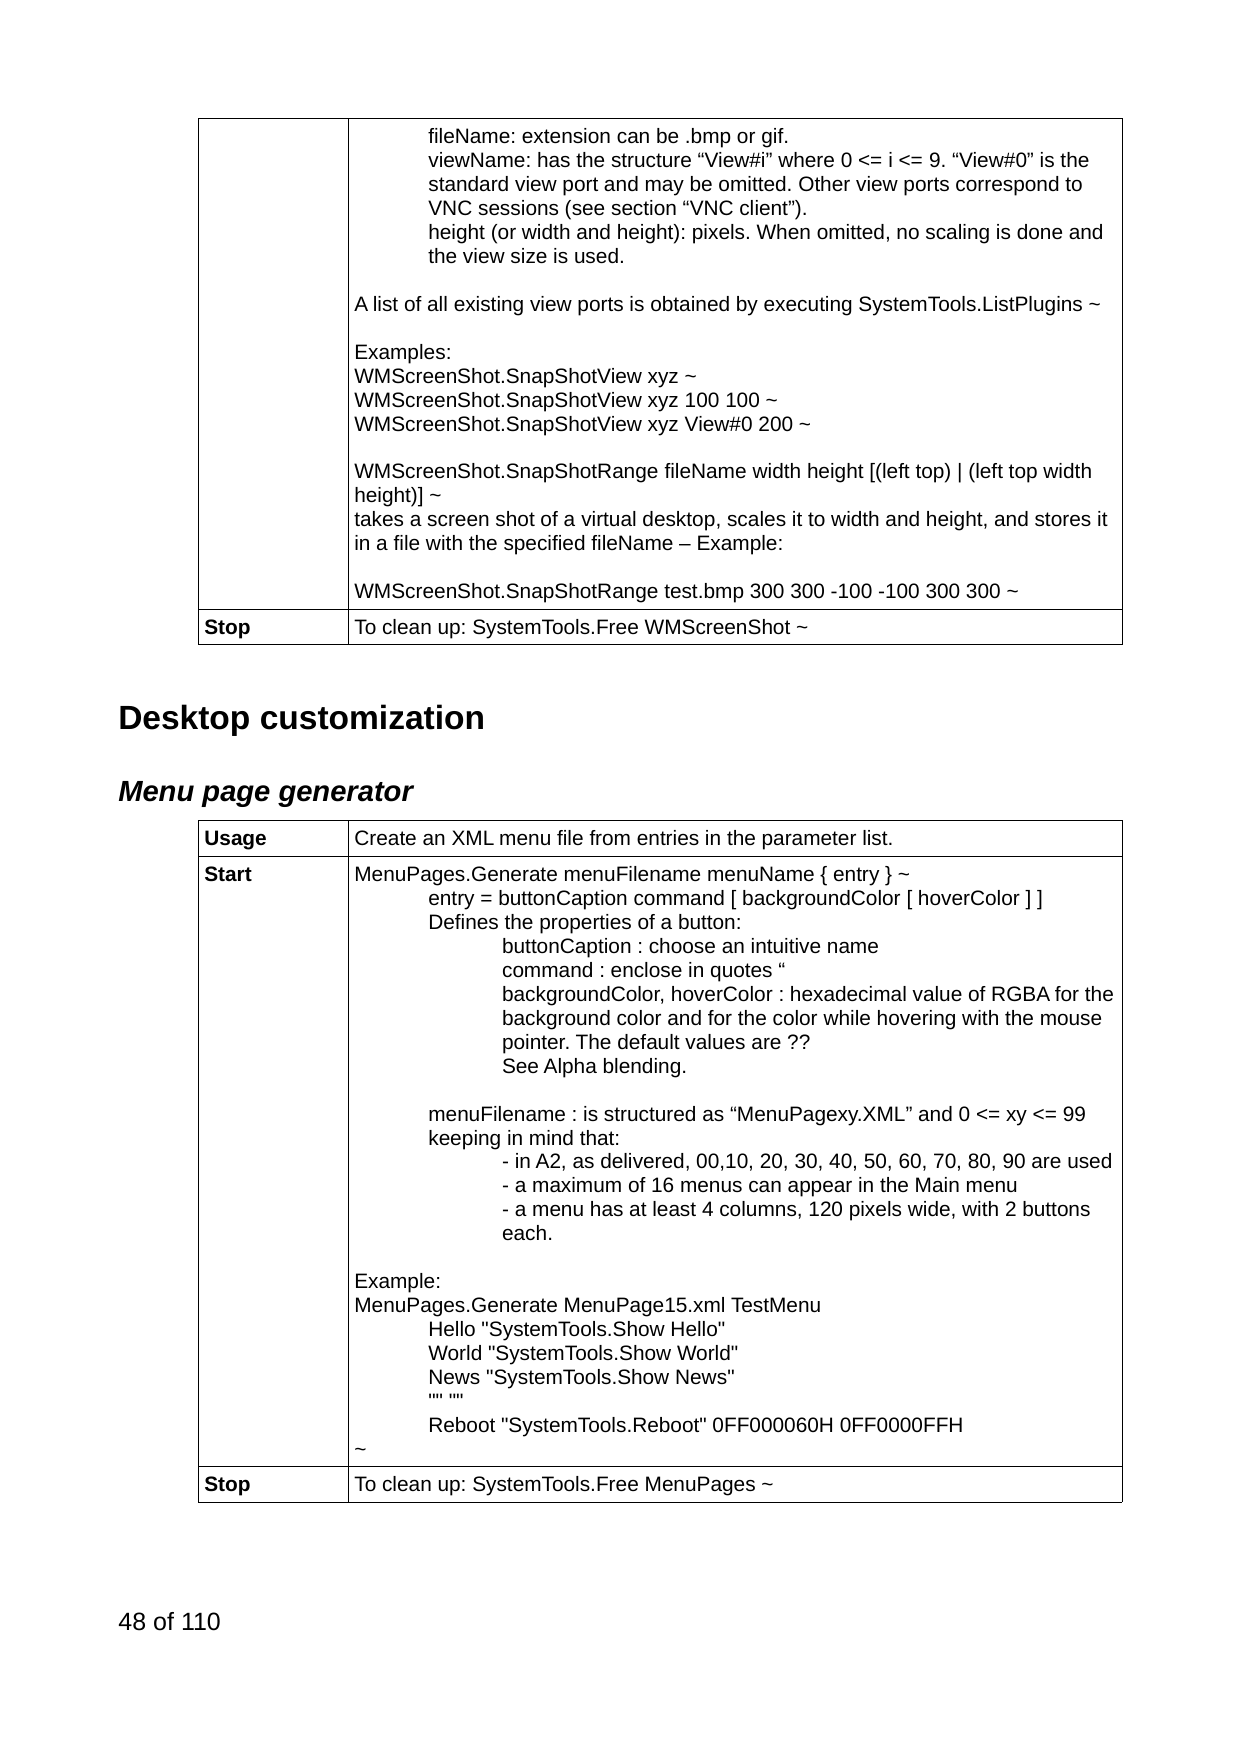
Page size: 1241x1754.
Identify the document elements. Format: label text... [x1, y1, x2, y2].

subtitle Menu page generator [118, 774, 1122, 808]
table_cell [199, 119, 348, 609]
table_header Create an XML menu file from entries in the parameter list. [349, 821, 1122, 856]
table_cell fileName: extension can be .bmp or gif. viewName: has the structure “View#i” where 0 <= i <= 9. “View#0” is the standard view port and may be omitted. Other view ports correspond to VNC sessions (see section “VNC client”). height (or width and height): pixels. When omitted, no scaling is done and the view size is used. A list of all existing view ports is obtained by executing SystemTools.ListPlugins ~ Examples: WMScreenShot.SnapShotView xyz ~ WMScreenShot.SnapShotView xyz 100 100 ~ WMScreenShot.SnapShotView xyz View#0 200 ~ WMScreenShot.SnapShotRange fileName width height [(left top) | (left top width height)] ~ takes a screen shot of a virtual desktop, scales it to width and height, and stores it in a file with the specified fileName – Example: WMScreenShot.SnapShotRange test.bmp 300 300 -100 -100 300 300 ~ [349, 119, 1122, 609]
table_cell Stop [199, 1467, 348, 1502]
subtitle Desktop customization [118, 698, 1122, 737]
table_cell To clean up: SystemTools.Free WMScreenShot ~ [349, 610, 1122, 644]
table_cell MenuPages.Generate menuFilename menuName { entry } ~ entry = buttonCaption command [ backgroundColor [ hoverColor ] ] Defines the properties of a button: buttonCaption : choose an intuitive name command : enclose in quotes “ backgroundColor, hoverColor : hexadecimal value of RGBA for the background color and for the color while hovering with the mouse pointer. The default values are ?? See Alpha blending. menuFilename : is structured as “MenuPagexy.XML” and 0 <= xy <= 99 keeping in mind that: - in A2, as delivered, 00,10, 20, 30, 40, 50, 60, 70, 80, 90 are used - a maximum of 16 menus can appear in the Main menu - a menu has at least 4 columns, 120 pixels wide, with 2 buttons each. Example: MenuPages.Generate MenuPage15.xml TestMenu Hello "SystemTools.Show Hello" World "SystemTools.Show World" News "SystemTools.Show News" "" "" Reboot "SystemTools.Reboot" 0FF000060H 0FF0000FFH ~ [349, 857, 1122, 1466]
table_cell To clean up: SystemTools.Free MenuPages ~ [349, 1467, 1122, 1502]
table_cell Stop [199, 610, 348, 644]
table_header Usage [199, 821, 348, 856]
table_cell Start [199, 857, 348, 1466]
